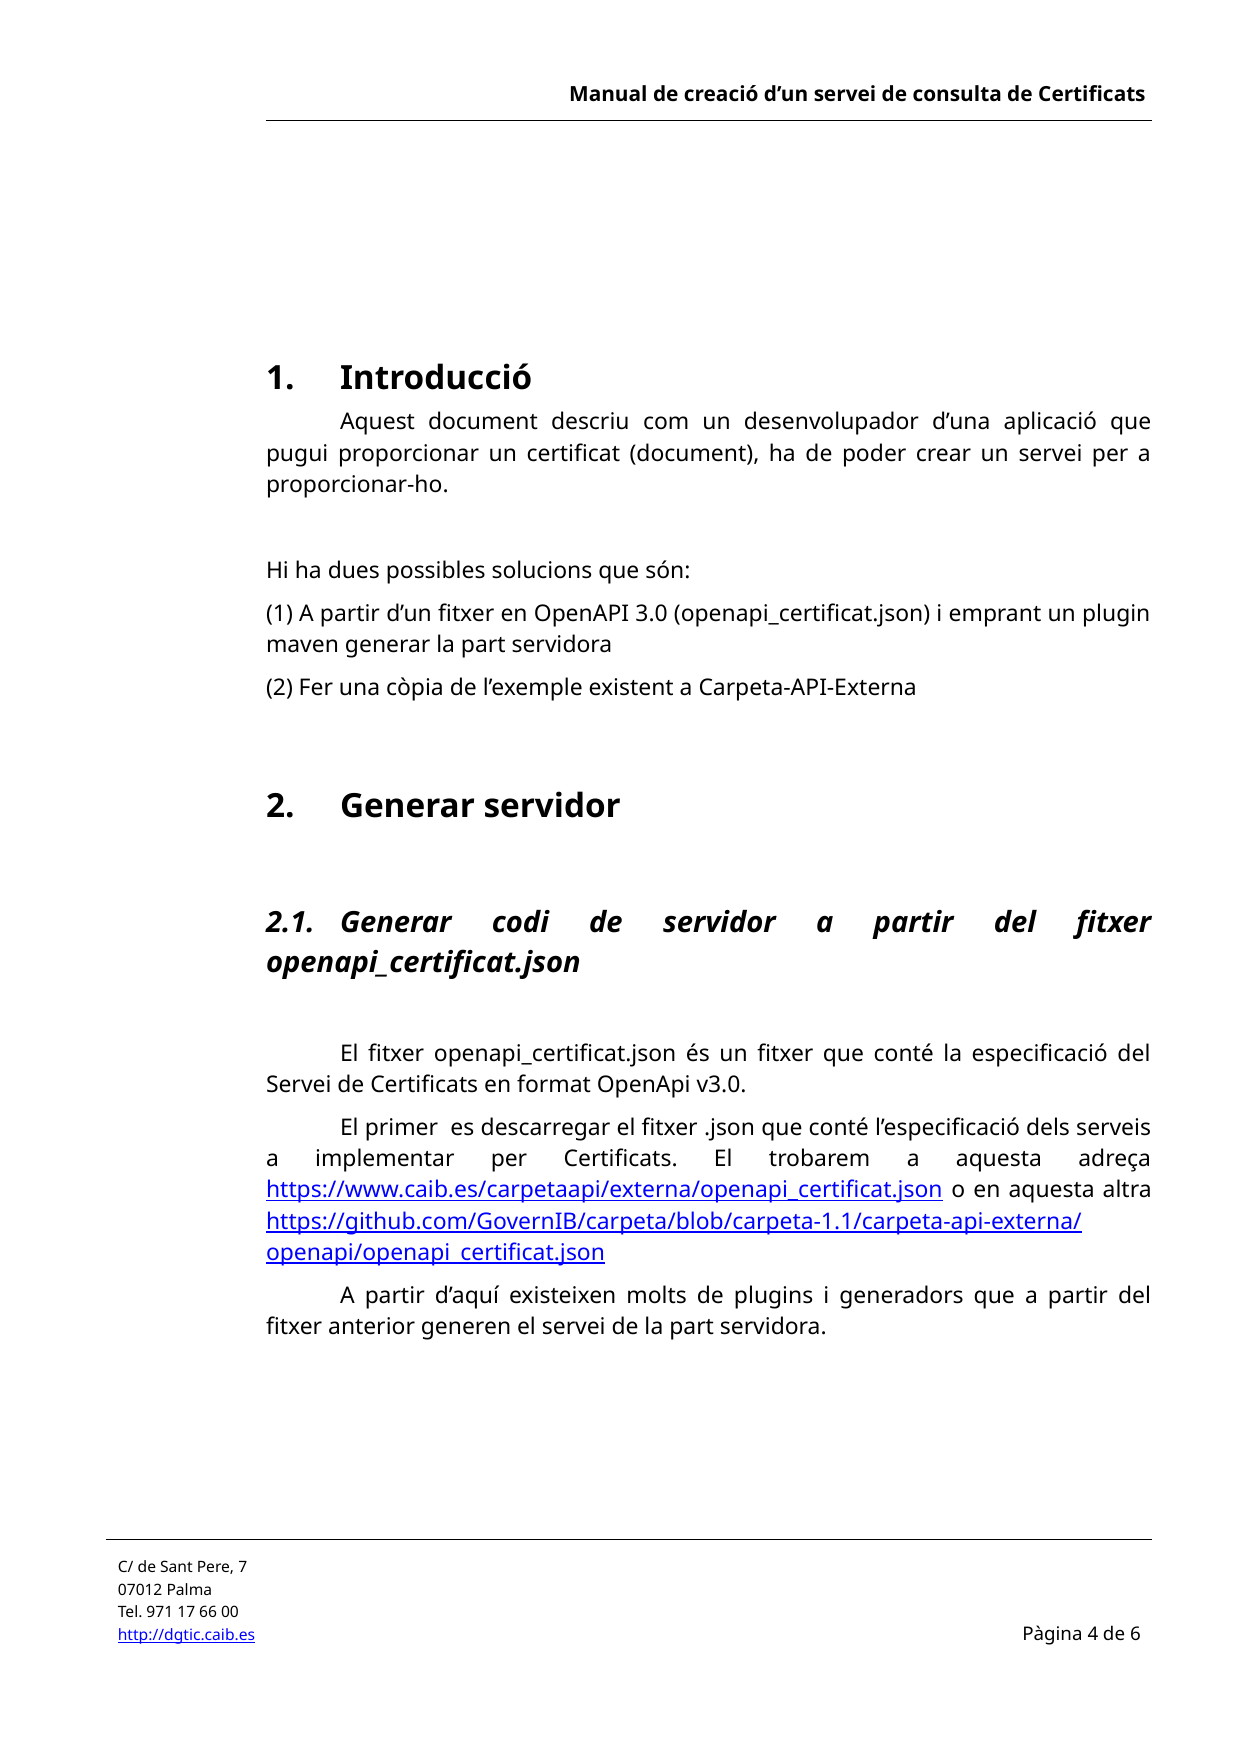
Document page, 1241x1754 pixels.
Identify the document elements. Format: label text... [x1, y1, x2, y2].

text A partir d’aquí existeixen molts de plugins i generadors que a partir del fitxer anterior generen el servei de la part servidora. [266, 1279, 1152, 1341]
subtitle Generar codi de servidor a partir del fitxer openapi_certificat.json [266, 902, 1152, 981]
text (1) A partir d’un fitxer en OpenAPI 3.0 (openapi_certificat.json) i emprant un plugin maven generar la part servidora [266, 597, 1152, 659]
subtitle Generar servidor [266, 782, 1152, 827]
subtitle Introducció [266, 353, 1152, 399]
text El fitxer openapi_certificat.json és un fitxer que conté la especificació del Servei de Certificats en format OpenApi v3.0. [266, 1037, 1152, 1099]
text El primer es descarregar el fitxer .json que conté l’especificació dels serveis a implementar per Certificats. El trobarem a aquesta adreça https://www.caib.es/carpetaapi/externa/openapi_certificat.json o en aquesta altra https://github.com/GovernIB/carpeta/blob/carpeta-1.1/carpeta-api-externa/openapi/openapi_certificat.json [266, 1111, 1152, 1267]
text (2) Fer una còpia de l’exemple existent a Carpeta-API-Externa [266, 671, 1152, 702]
text Hi ha dues possibles solucions que són: [266, 554, 1152, 585]
text Aquest document descriu com un desenvolupador d’una aplicació que pugui proporcionar un certificat (document), ha de poder crear un servei per a proporcionar-ho. [266, 405, 1152, 499]
